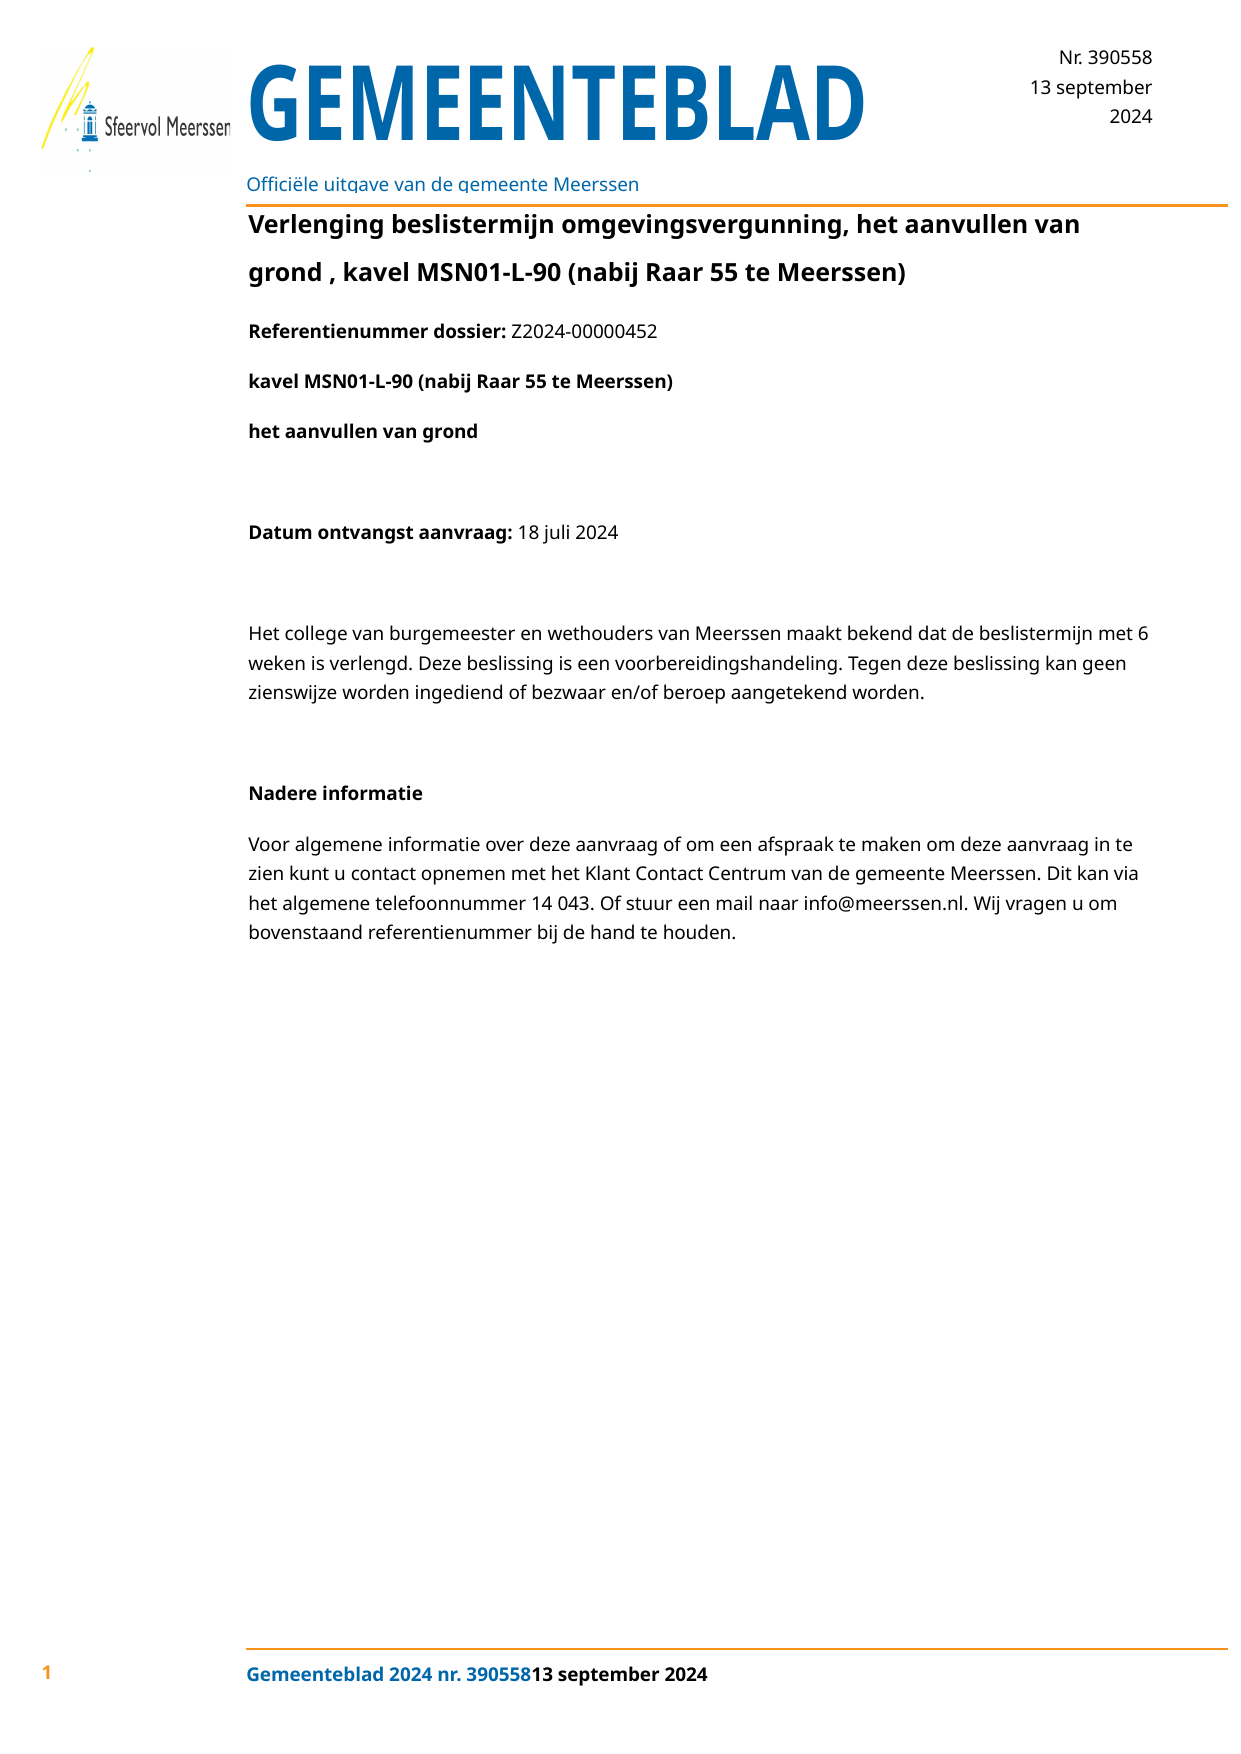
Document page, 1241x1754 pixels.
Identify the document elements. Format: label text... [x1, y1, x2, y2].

text Verlenging beslistermijn omgevingsvergunning, het aanvullen van grond , kavel MSN01-L-90 (nabij Raar 55 te Meerssen) [248, 207, 1152, 288]
text Het college van burgemeester en wethouders van Meerssen maakt bekend dat de beslistermijn met 6 weken is verlengd. Deze beslissing is een voorbereidingshandeling. Tegen deze beslissing kan geen zienswijze worden ingediend of bezwaar en/of beroep aangetekend worden. [248, 620, 1152, 705]
text Datum ontvangst aanvraag: 18 juli 2024 [248, 519, 1152, 545]
text het aanvullen van grond [248, 419, 1152, 444]
text Nadere informatie [248, 780, 1152, 806]
text kavel MSN01-L-90 (nabij Raar 55 te Meerssen) [248, 368, 1152, 394]
text Voor algemene informatie over deze aanvraag of om een afspraak te maken om deze aanvraag in te zien kunt u contact opnemen met het Klant Contact Centrum van de gemeente Meerssen. Dit kan via het algemene telefoonnummer 14 043. Of stuur een mail naar info@meerssen.nl. Wij vragen u om bovenstaand referentienummer bij de hand te houden. [248, 831, 1152, 945]
text Referentienummer dossier: Z2024-00000452 [248, 318, 1152, 344]
picture [41, 47, 231, 172]
